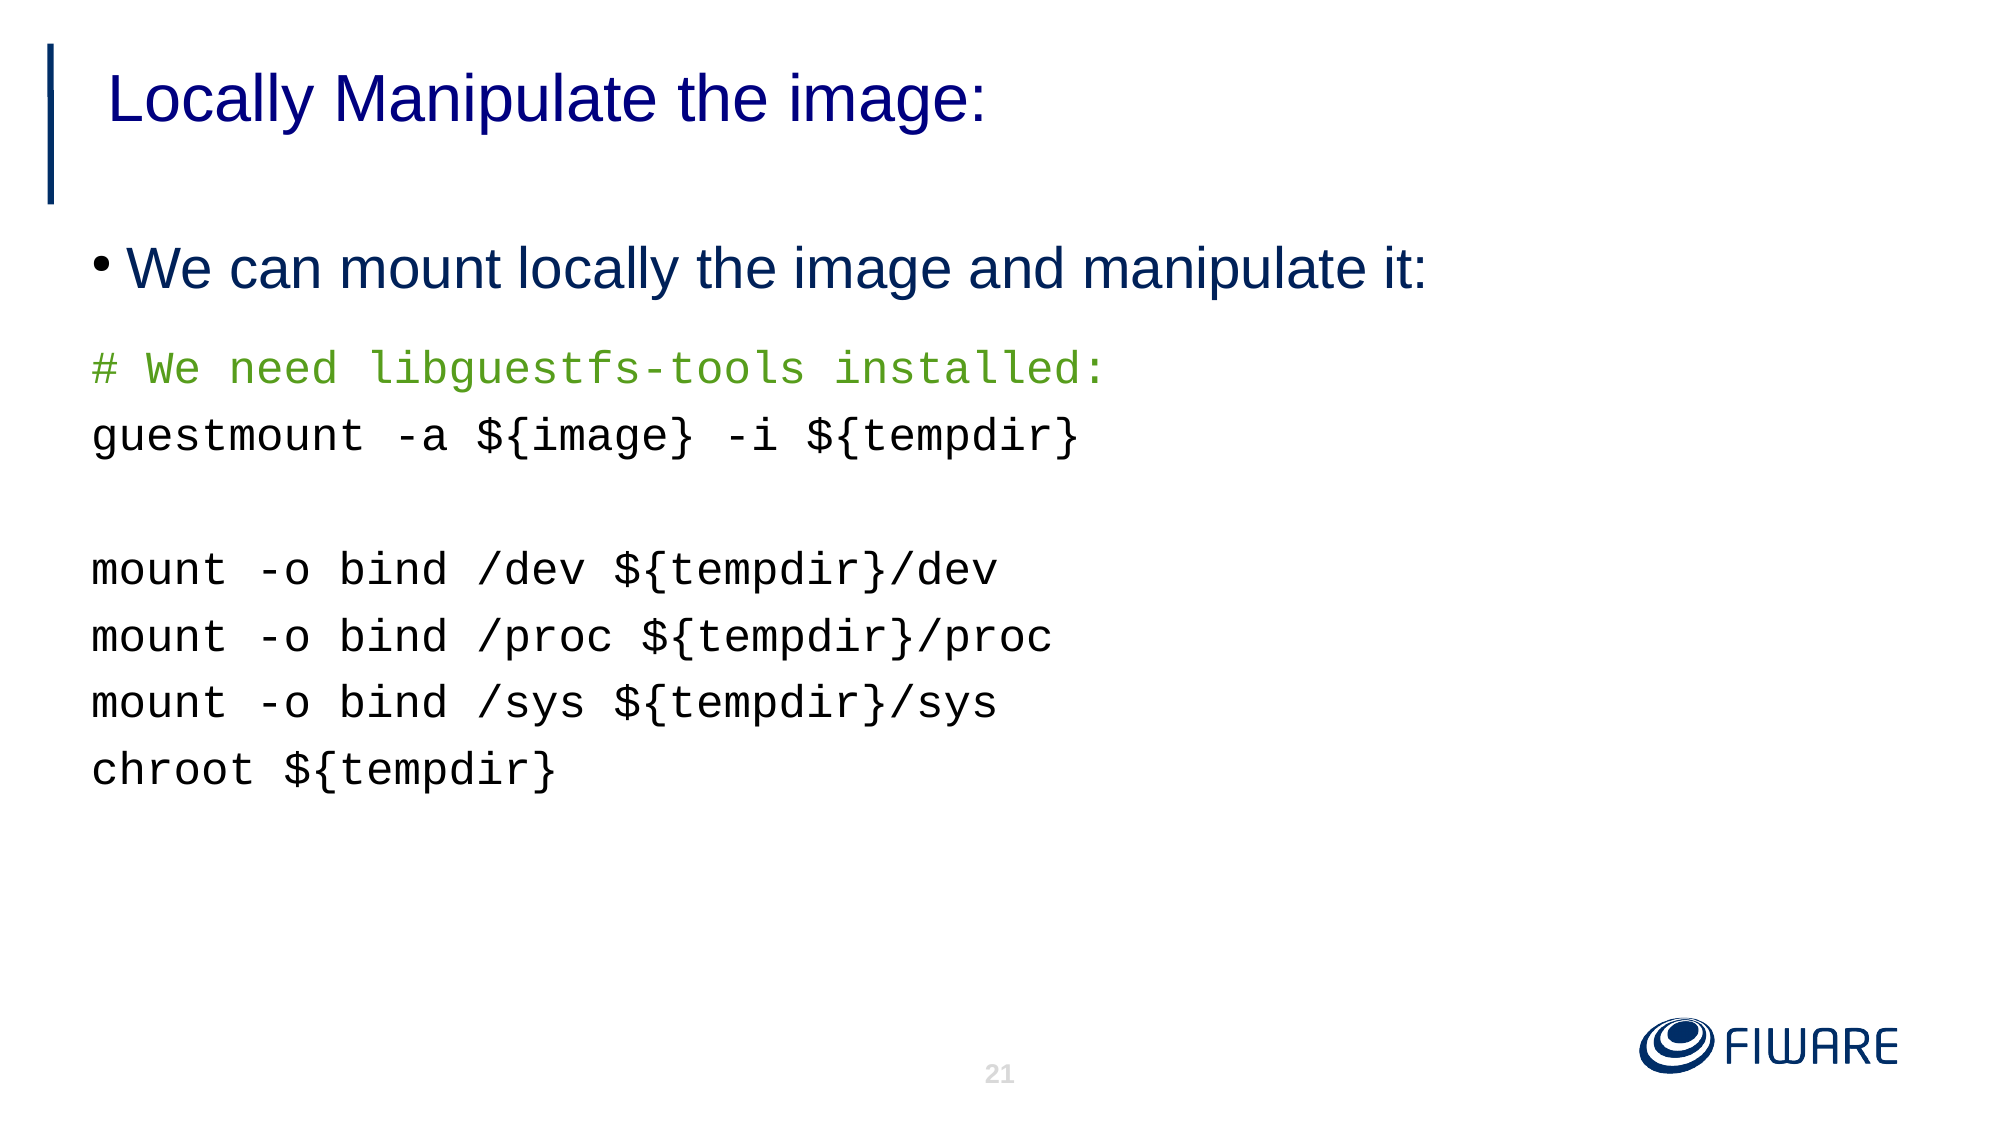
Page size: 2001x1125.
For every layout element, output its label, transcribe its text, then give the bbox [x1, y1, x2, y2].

title Locally Manipulate the image: [92, 47, 1704, 142]
picture [1635, 1012, 1905, 1077]
text_box We can mount locally the image and manipulate it: [76, 212, 1902, 308]
text_box # We need libguestfs-tools installed: guestmount -a ${image} -i ${tempdir} mount -o bind /dev ${tempdir}/dev mount -o bind /proc ${tempdir}/proc mount -o bind /sys ${tempdir}/sys chroot ${tempdir} [76, 330, 1902, 802]
slide_number [887, 1042, 1113, 1103]
